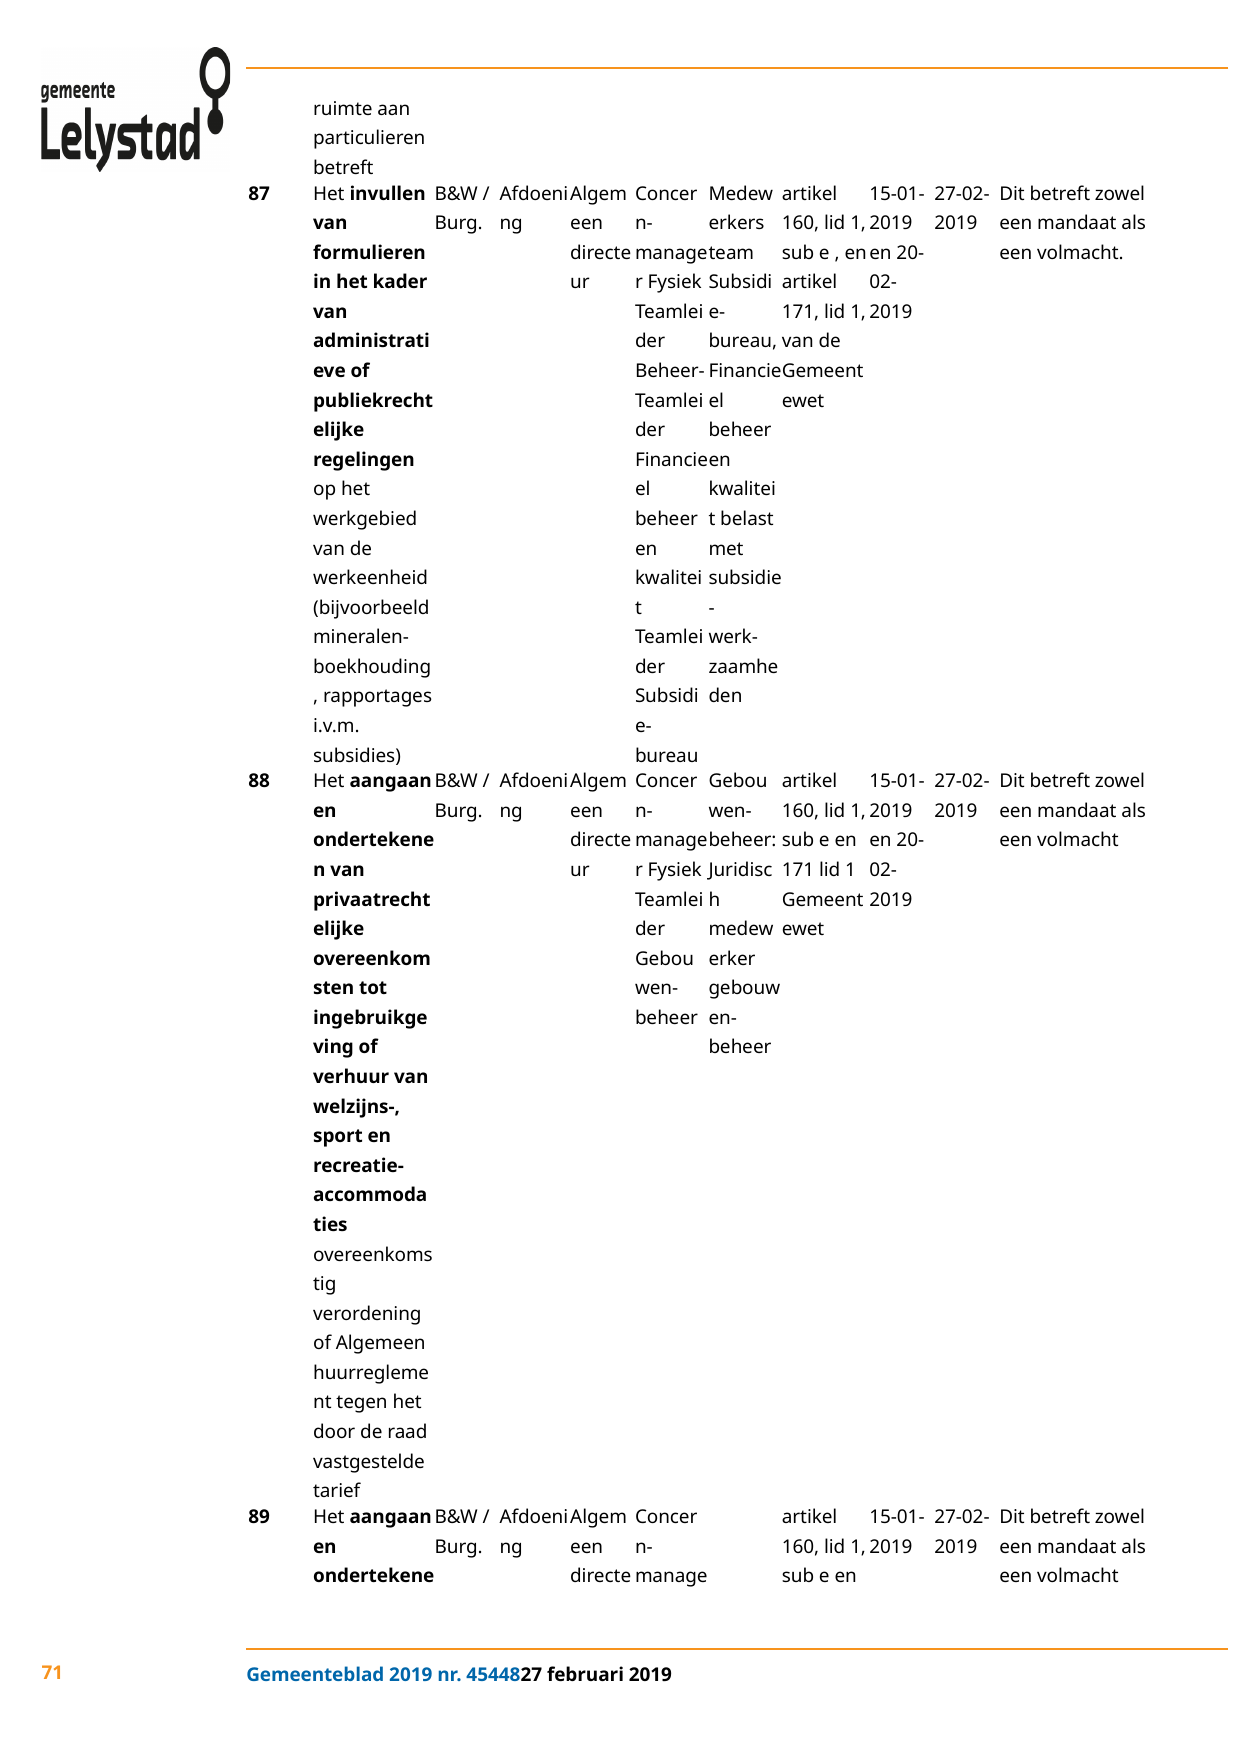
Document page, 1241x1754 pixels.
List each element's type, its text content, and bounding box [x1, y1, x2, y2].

table_cell Algemeen directeur [570, 768, 635, 1503]
table_cell Concern- manage [635, 1503, 708, 1588]
table_cell [499, 95, 570, 180]
table_cell 27-02-2019 [934, 768, 999, 1503]
table_cell [869, 95, 934, 180]
table_cell Concern- manager Fysiek Teamleider Beheer- Teamleider Financieel beheer en kwaliteit Teamleider Subsidie- bureau [635, 180, 708, 767]
table_cell [570, 95, 635, 180]
table_cell Afdoening [499, 768, 570, 1503]
table_cell Het aangaan en ondertekenen van privaatrechtelijke overeenkomsten tot ingebruikgeving of verhuur van welzijns-, sport en recreatie-accommodaties overeenkomstig verordening of Algemeen huurreglement tegen het door de raad vastgestelde tarief [313, 768, 434, 1503]
table_cell [434, 95, 499, 180]
table_cell 27-02-2019 [934, 1503, 999, 1588]
table_cell Afdoening [499, 1503, 570, 1588]
table_cell Algemeen directe [570, 1503, 635, 1588]
table_cell [708, 1503, 782, 1588]
table_cell [782, 95, 869, 180]
table_cell artikel 160, lid 1, sub e en [782, 1503, 869, 1588]
table_cell artikel 160, lid 1, sub e , en artikel 171, lid 1, van de Gemeentewet [782, 180, 869, 767]
picture [41, 47, 231, 172]
table_cell [248, 95, 313, 180]
table_cell [934, 95, 999, 180]
table_cell Dit betreft zowel een mandaat als een volmacht. [999, 180, 1152, 767]
table_cell 15-01-2019 en 20-02-2019 [869, 768, 934, 1503]
table_cell artikel 160, lid 1, sub e en 171 lid 1 Gemeentewet [782, 768, 869, 1503]
table_cell B&W / Burg. [434, 1503, 499, 1588]
table_cell 88 [248, 768, 313, 1503]
table_cell 15-01-2019 en 20-02-2019 [869, 180, 934, 767]
table_cell Het aangaan en ondertekene [313, 1503, 434, 1588]
table_cell B&W / Burg. [434, 180, 499, 767]
table_cell Het invullen van formulieren in het kader van administratieve of publiekrechtelijke regelingen op het werkgebied van de werkeenheid (bijvoorbeeld mineralen- boekhouding, rapportages i.v.m. subsidies) [313, 180, 434, 767]
table_cell Algemeen directeur [570, 180, 635, 767]
table_cell Dit betreft zowel een mandaat als een volmacht [999, 768, 1152, 1503]
table_cell Medewerkers team Subsidie- bureau, Financieel beheer en kwaliteit belast met subsidie- werk- zaamheden [708, 180, 782, 767]
table_cell Afdoening [499, 180, 570, 767]
table_cell Dit betreft zowel een mandaat als een volmacht [999, 1503, 1152, 1588]
table_cell [708, 95, 782, 180]
table_cell 15-01-2019 [869, 1503, 934, 1588]
table_cell ruimte aan particulieren betreft [313, 95, 434, 180]
table_cell Concern- manager Fysiek Teamleider Gebouwen- beheer [635, 768, 708, 1503]
table_cell B&W / Burg. [434, 768, 499, 1503]
table_cell [999, 95, 1152, 180]
table_cell Gebouwen- beheer: Juridisch medewerker gebouwen- beheer [708, 768, 782, 1503]
table_cell [635, 95, 708, 180]
table_cell 87 [248, 180, 313, 767]
table_cell 89 [248, 1503, 313, 1588]
table_cell 27-02-2019 [934, 180, 999, 767]
